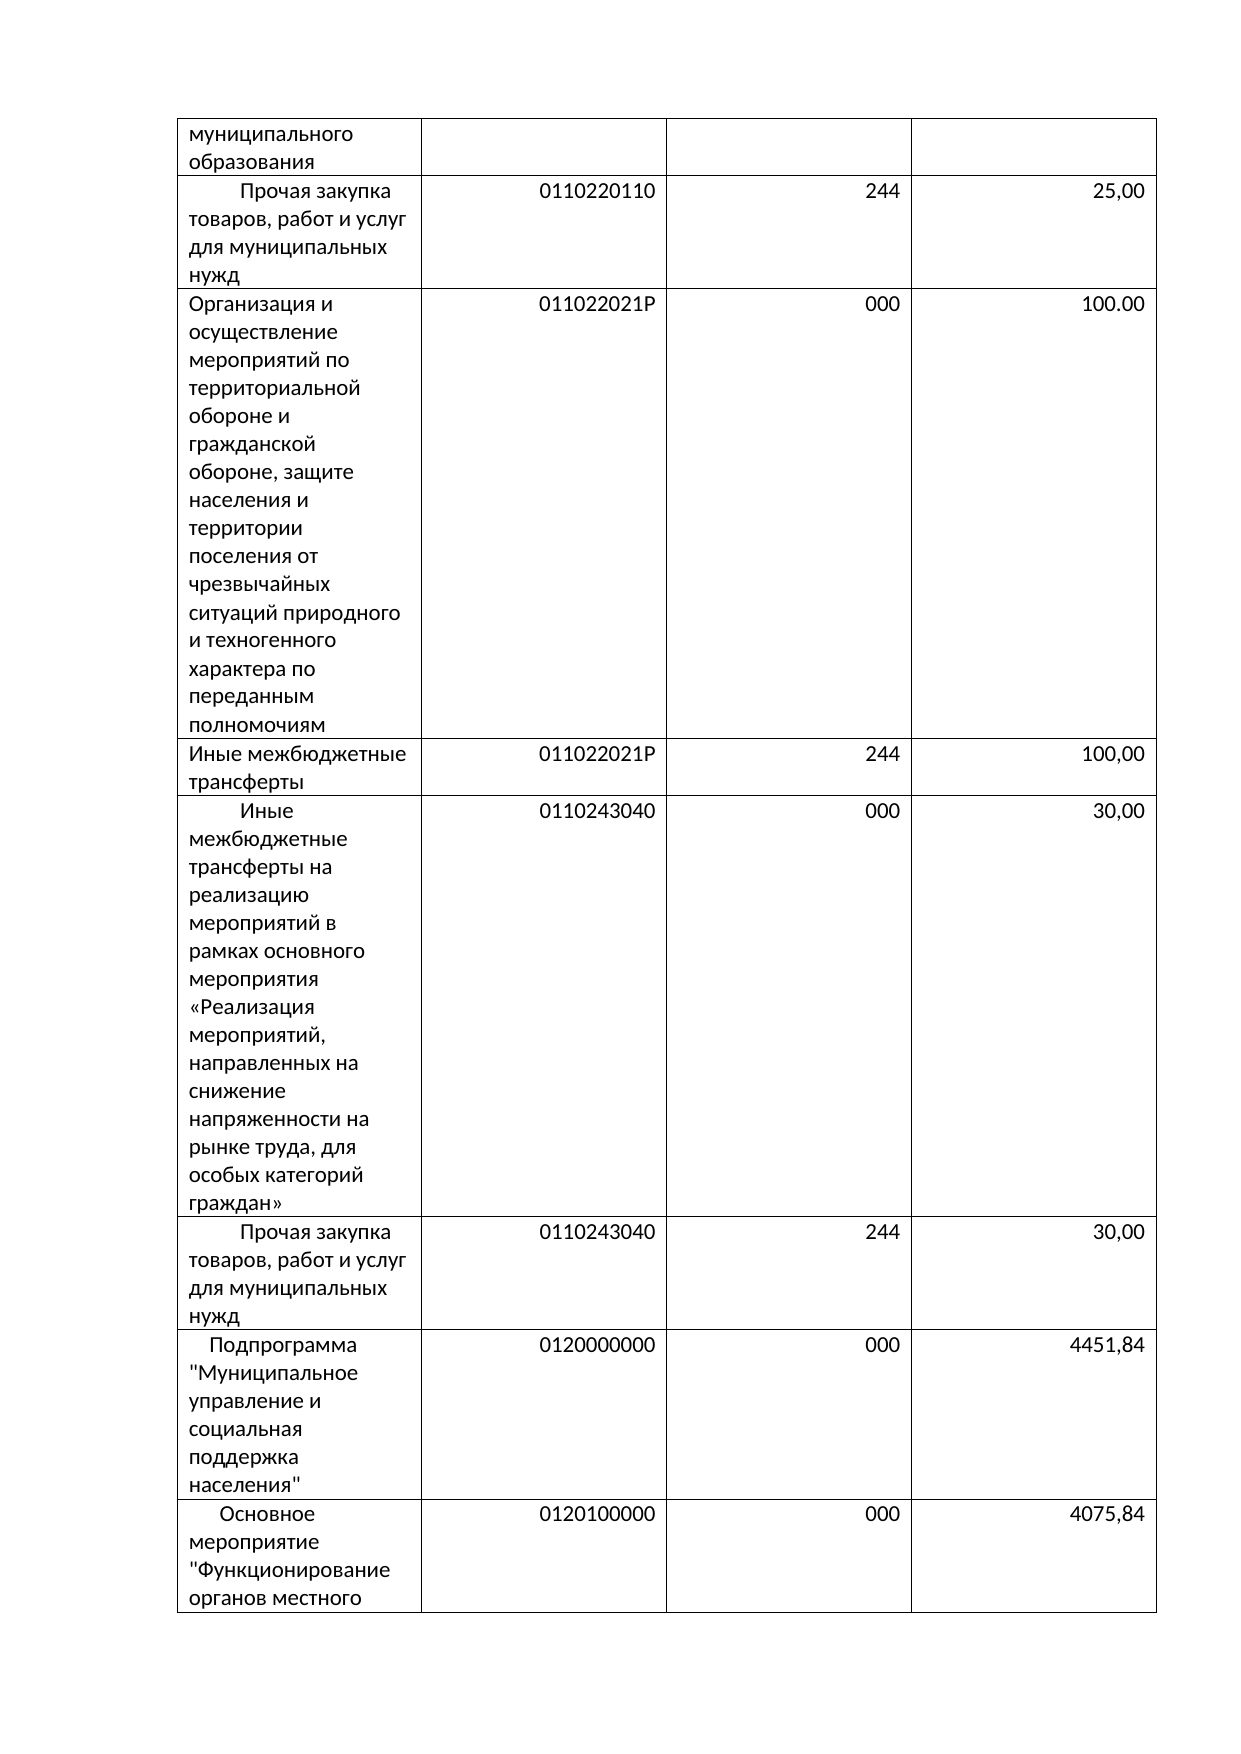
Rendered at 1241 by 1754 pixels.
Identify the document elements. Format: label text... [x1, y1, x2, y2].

table_cell 000 [667, 1500, 911, 1612]
table_cell 000 [667, 796, 911, 1216]
table_cell 244 [667, 176, 911, 288]
table_cell [912, 119, 1156, 175]
table_cell 0110220110 [422, 176, 666, 288]
table_cell 100,00 [912, 739, 1156, 795]
table_cell Подпрограмма "Муниципальное управление и социальная поддержка населения" [178, 1330, 421, 1498]
table_cell Иные межбюджетные трансферты на реализацию мероприятий в рамках основного мероприятия «Реализация мероприятий, направленных на снижение напряженности на рынке труда, для особых категорий граждан» [178, 796, 421, 1216]
table_cell 244 [667, 1217, 911, 1329]
table_cell 0120100000 [422, 1500, 666, 1612]
table_cell Организация и осуществление мероприятий по территориальной обороне и гражданской обороне, защите населения и территории поселения от чрезвычайных ситуаций природного и техногенного характера по переданным полномочиям [178, 289, 421, 738]
table_cell Прочая закупка товаров, работ и услуг для муниципальных нужд [178, 1217, 421, 1329]
table_cell [667, 119, 911, 175]
table_cell 0110243040 [422, 796, 666, 1216]
table_cell Прочая закупка товаров, работ и услуг для муниципальных нужд [178, 176, 421, 288]
table_cell [422, 119, 666, 175]
table_cell Основное мероприятие "Функционирование органов местного [178, 1500, 421, 1612]
table_cell 4451,84 [912, 1330, 1156, 1498]
table_cell 011022021P [422, 289, 666, 738]
table_cell 25,00 [912, 176, 1156, 288]
table_cell 30,00 [912, 1217, 1156, 1329]
table_cell 100.00 [912, 289, 1156, 738]
table_cell 000 [667, 289, 911, 738]
table_cell 4075,84 [912, 1500, 1156, 1612]
table_cell 244 [667, 739, 911, 795]
table_cell 30,00 [912, 796, 1156, 1216]
table_cell 0120000000 [422, 1330, 666, 1498]
table_cell 000 [667, 1330, 911, 1498]
table_cell муниципального образования [178, 119, 421, 175]
table_cell 011022021P [422, 739, 666, 795]
table_cell Иные межбюджетные трансферты [178, 739, 421, 795]
table_cell 0110243040 [422, 1217, 666, 1329]
